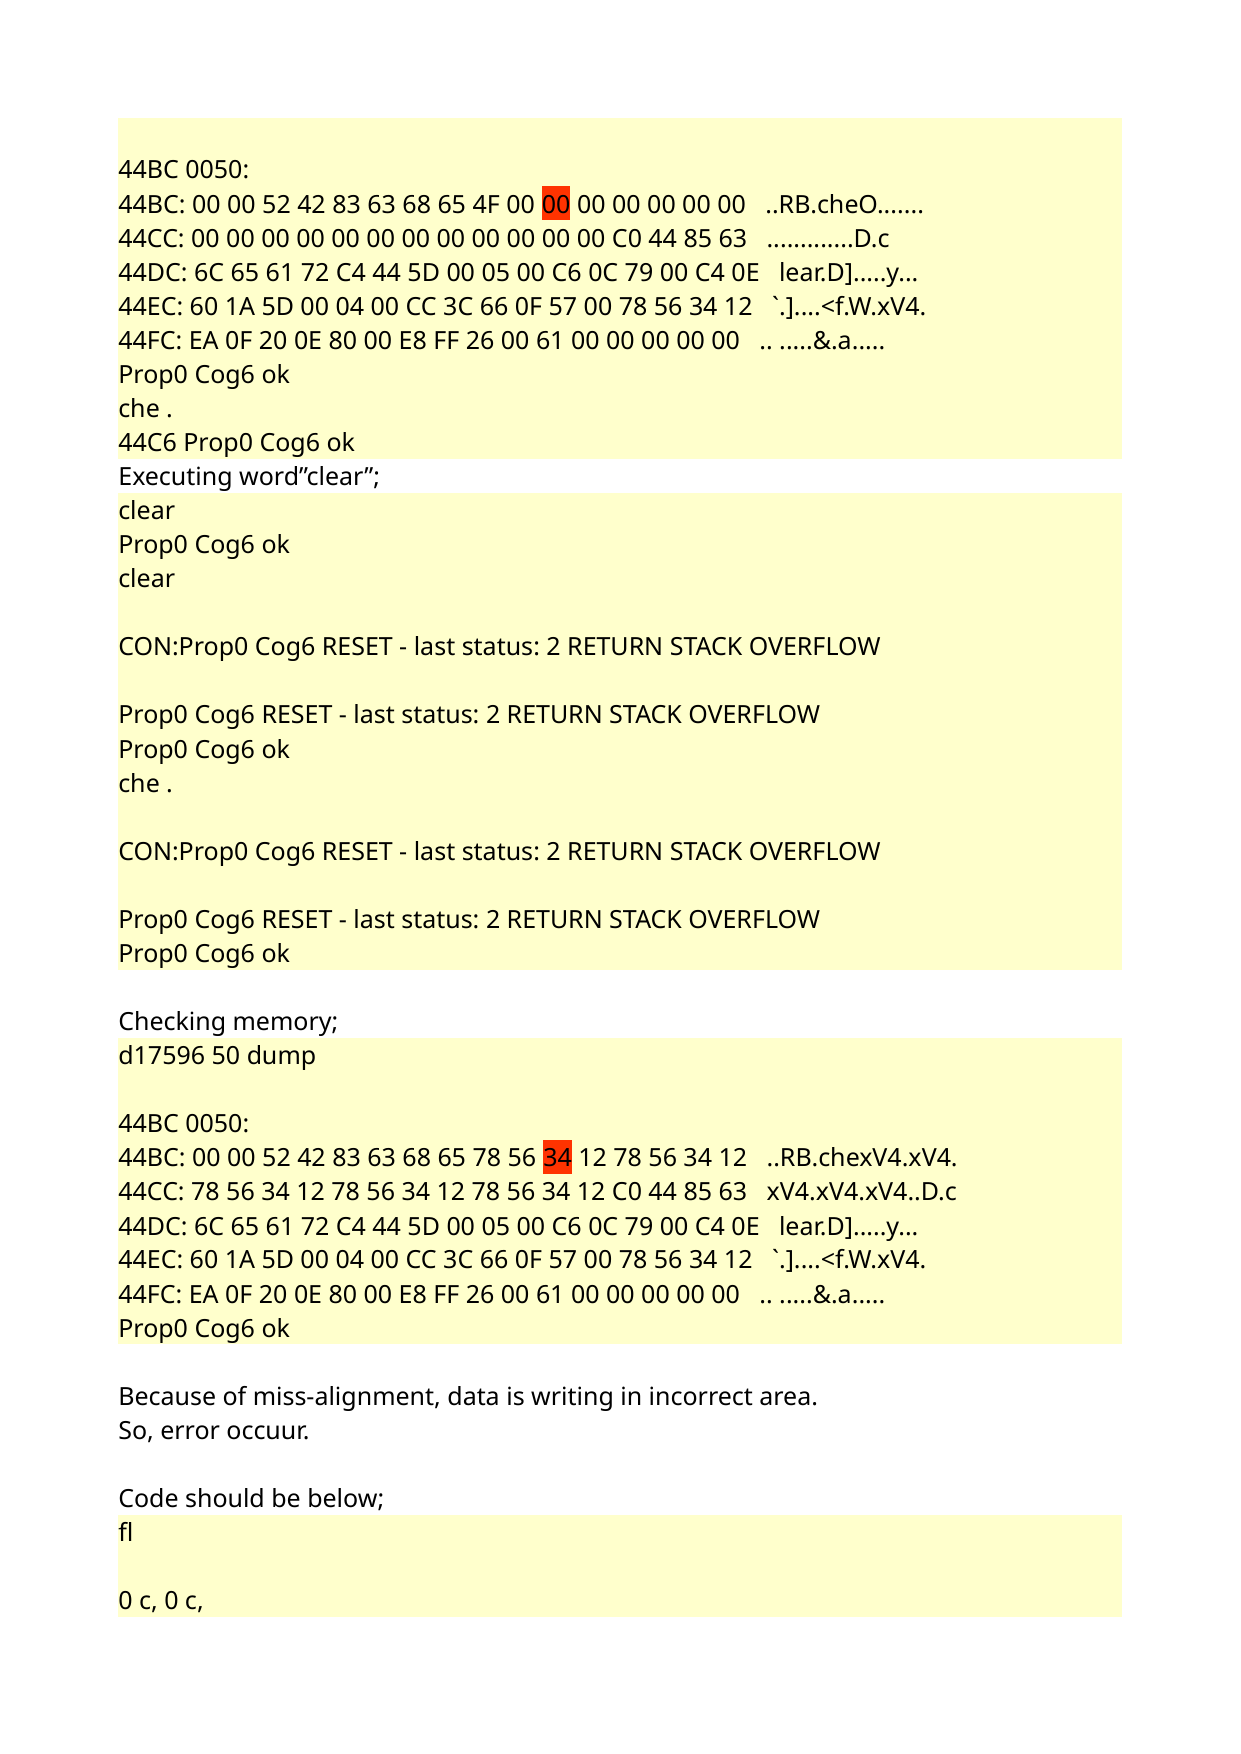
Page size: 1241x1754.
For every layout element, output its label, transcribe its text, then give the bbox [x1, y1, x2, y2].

text 44DC: 6C 65 61 72 C4 44 5D 00 05 00 C6 0C 79 00 C4 0E lear.D].....y... [118, 254, 1122, 288]
text che . [118, 391, 1122, 425]
text Prop0 Cog6 RESET - last status: 2 RETURN STACK OVERFLOW [118, 697, 1122, 731]
text 0 c, 0 c, [118, 1583, 1122, 1617]
text d17596 50 dump [118, 1038, 1122, 1072]
text Prop0 Cog6 ok [118, 936, 1122, 970]
text CON:Prop0 Cog6 RESET - last status: 2 RETURN STACK OVERFLOW [118, 629, 1122, 663]
text clear [118, 493, 1122, 527]
text 44BC 0050: [118, 152, 1122, 186]
text clear [118, 561, 1122, 595]
text CON:Prop0 Cog6 RESET - last status: 2 RETURN STACK OVERFLOW [118, 833, 1122, 867]
text 44FC: EA 0F 20 0E 80 00 E8 FF 26 00 61 00 00 00 00 00 .. .....&.a..... [118, 322, 1122, 357]
text Because of miss-alignment, data is writing in incorrect area. [118, 1378, 1122, 1412]
text 44CC: 78 56 34 12 78 56 34 12 78 56 34 12 C0 44 85 63 xV4.xV4.xV4..D.c [118, 1174, 1122, 1208]
text Prop0 Cog6 ok [118, 357, 1122, 391]
text 44CC: 00 00 00 00 00 00 00 00 00 00 00 00 C0 44 85 63 .............D.c [118, 220, 1122, 254]
text 44BC 0050: [118, 1106, 1122, 1140]
text che . [118, 765, 1122, 799]
text Executing word”clear”; [118, 459, 1122, 493]
text fl [118, 1515, 1122, 1549]
text 44EC: 60 1A 5D 00 04 00 CC 3C 66 0F 57 00 78 56 34 12 `.]....<f.W.xV4. [118, 1242, 1122, 1276]
text 44BC: 00 00 52 42 83 63 68 65 78 56 34 12 78 56 34 12 ..RB.chexV4.xV4. [118, 1140, 1122, 1174]
text Prop0 Cog6 ok [118, 1310, 1122, 1344]
text Prop0 Cog6 RESET - last status: 2 RETURN STACK OVERFLOW [118, 902, 1122, 936]
text So, error occuur. [118, 1412, 1122, 1447]
text Prop0 Cog6 ok [118, 527, 1122, 561]
text 44BC: 00 00 52 42 83 63 68 65 4F 00 00 00 00 00 00 00 ..RB.cheO....... [118, 186, 1122, 220]
text 44C6 Prop0 Cog6 ok [118, 425, 1122, 459]
text 44DC: 6C 65 61 72 C4 44 5D 00 05 00 C6 0C 79 00 C4 0E lear.D].....y... [118, 1208, 1122, 1242]
text Prop0 Cog6 ok [118, 731, 1122, 765]
text Checking memory; [118, 1004, 1122, 1038]
text 44FC: EA 0F 20 0E 80 00 E8 FF 26 00 61 00 00 00 00 00 .. .....&.a..... [118, 1276, 1122, 1310]
text Code should be below; [118, 1481, 1122, 1515]
text 44EC: 60 1A 5D 00 04 00 CC 3C 66 0F 57 00 78 56 34 12 `.]....<f.W.xV4. [118, 288, 1122, 322]
